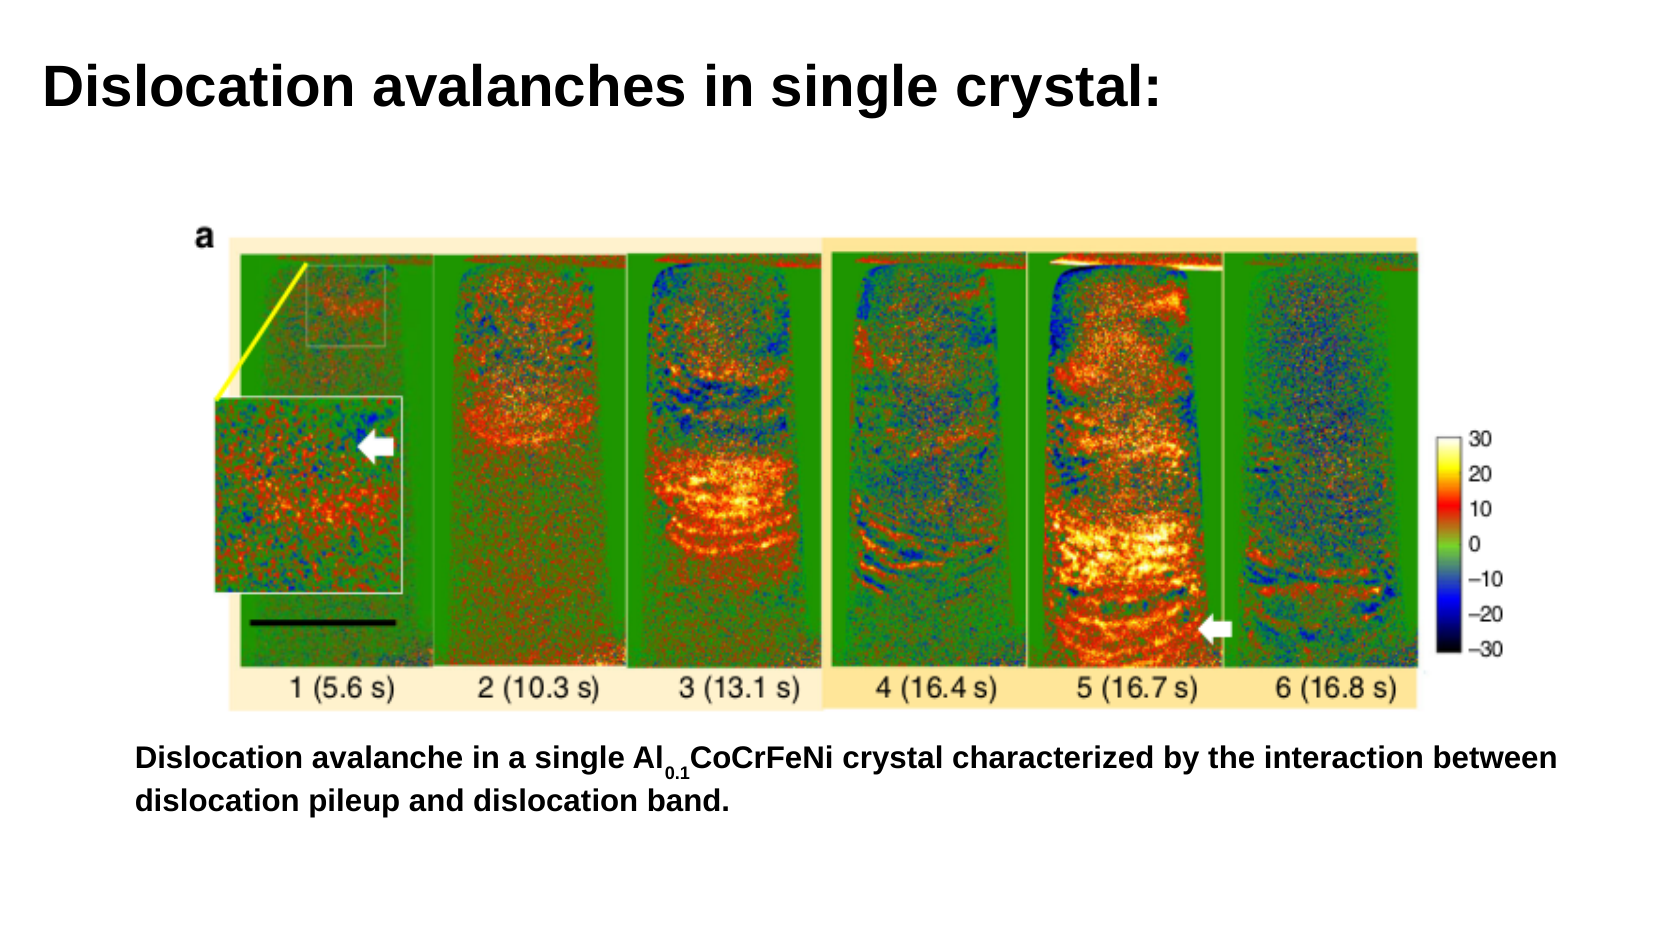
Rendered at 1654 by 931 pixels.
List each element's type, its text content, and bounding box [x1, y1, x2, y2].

title Dislocation avalanches in single crystal: [30, 30, 1178, 143]
text_box Dislocation avalanche in a single Al0.1CoCrFeNi crystal characterized by the interaction between dislocation pileup and dislocation band. [120, 733, 1654, 826]
picture [180, 209, 1516, 733]
